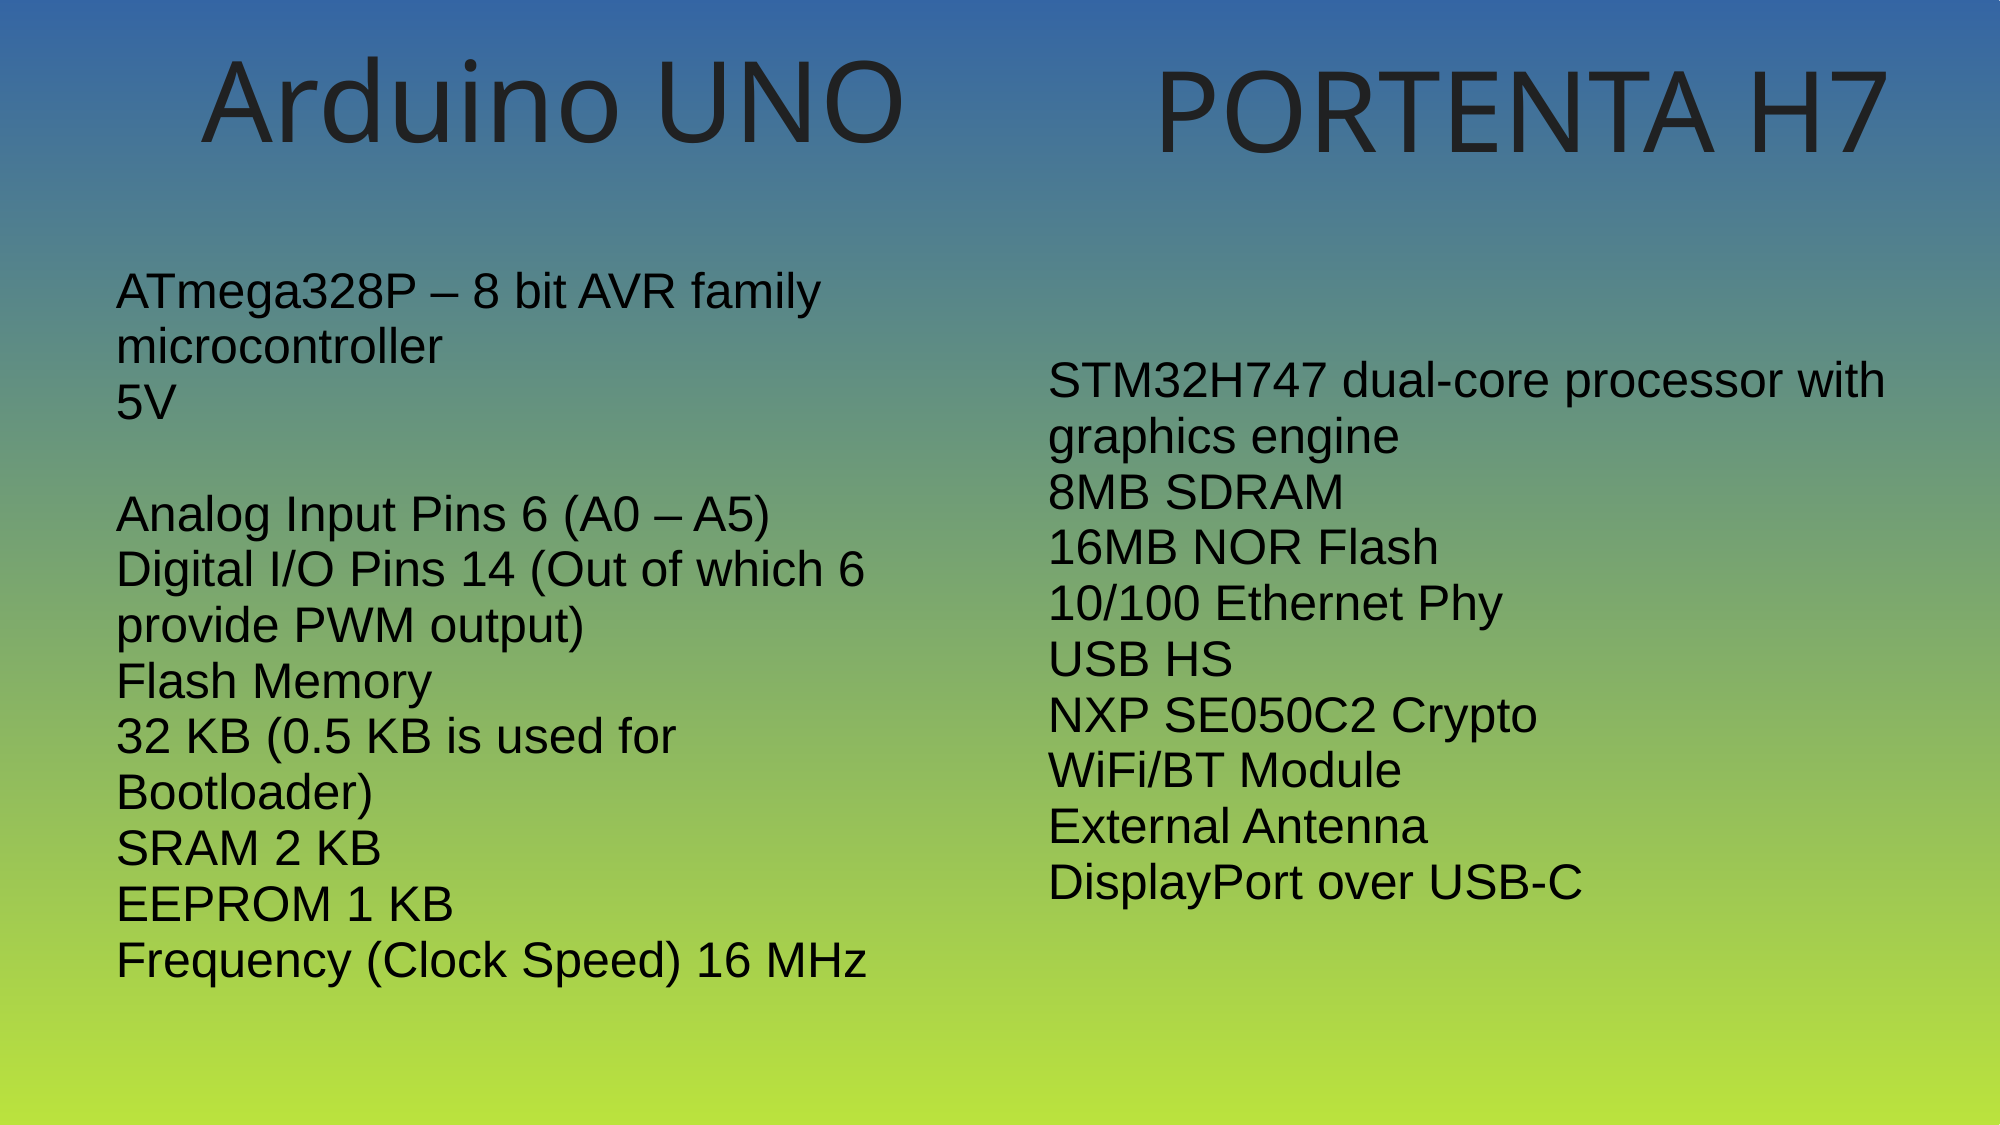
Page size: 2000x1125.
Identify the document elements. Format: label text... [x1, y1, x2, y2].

text_box STM32H747 dual-core processor with graphics engine 8MB SDRAM 16MB NOR Flash 10/100 Ethernet Phy USB HS NXP SE050C2 Crypto WiFi/BT Module External Antenna DisplayPort over USB-C [1033, 345, 1966, 918]
text_box Arduino UNO [180, 15, 931, 196]
text_box ATmega328P – 8 bit AVR family microcontroller 5V Analog Input Pins 6 (A0 – A5) Digital I/O Pins 14 (Out of which 6 provide PWM output) Flash Memory 32 KB (0.5 KB is used for Bootloader) SRAM 2 KB EEPROM 1 KB Frequency (Clock Speed) 16 MHz [101, 213, 916, 1099]
text_box PORTENTA H7 [1080, 25, 1966, 196]
